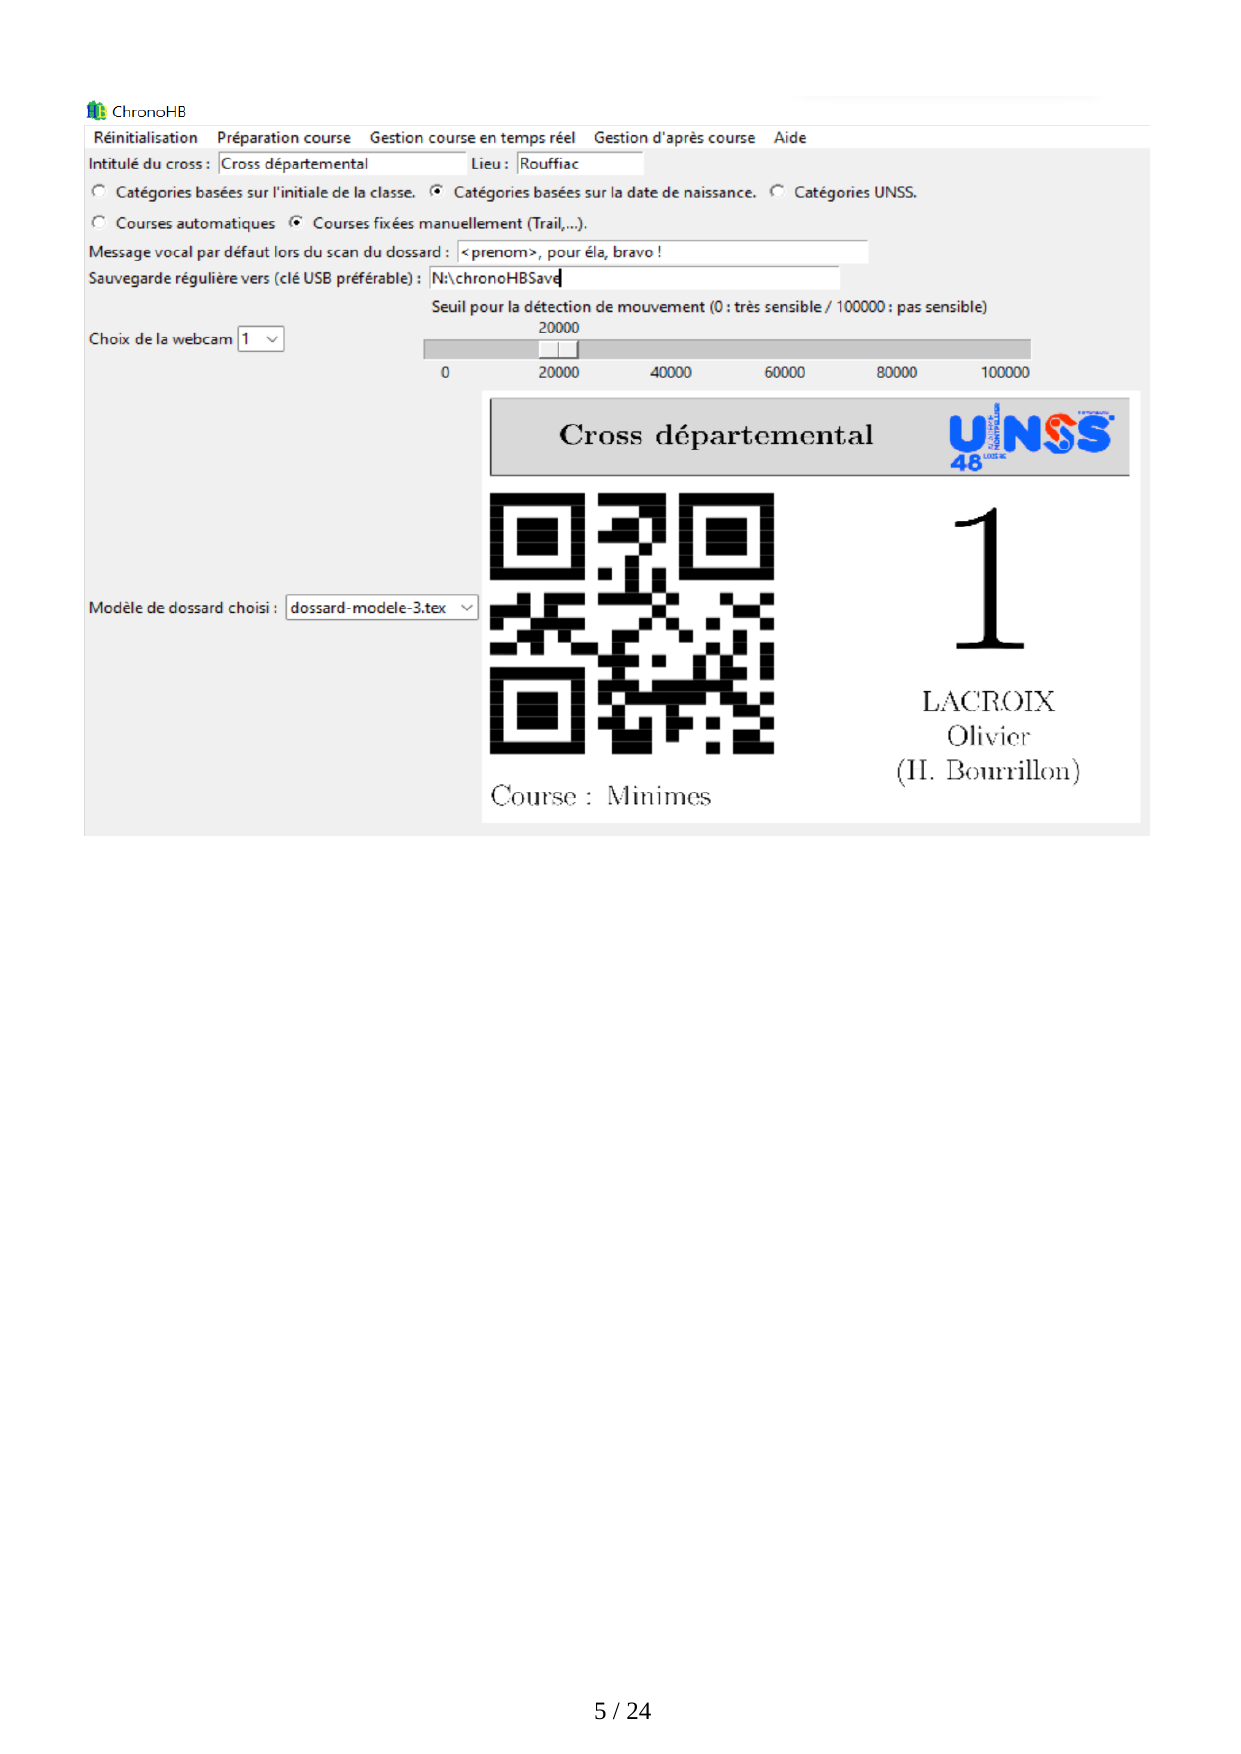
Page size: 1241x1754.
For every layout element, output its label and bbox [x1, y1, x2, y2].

picture [84, 96, 1151, 836]
